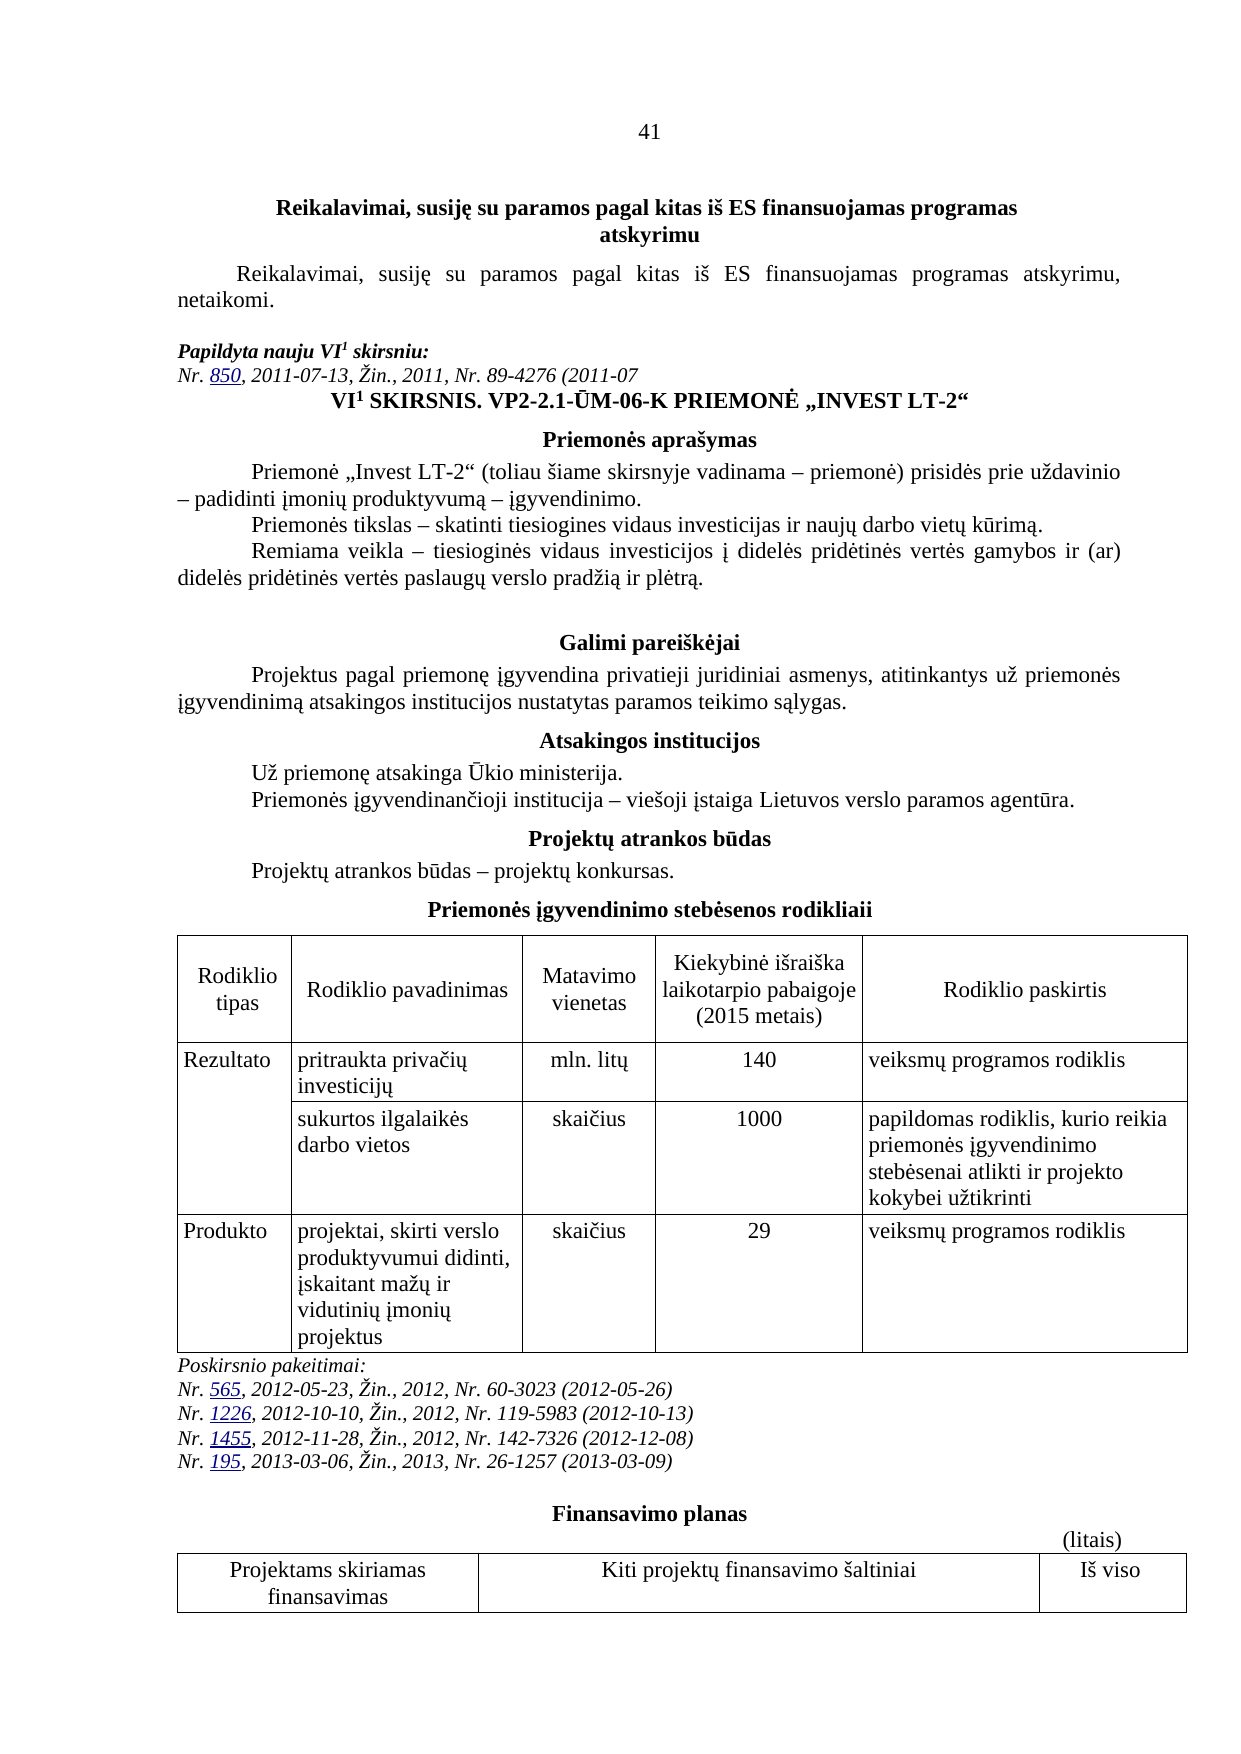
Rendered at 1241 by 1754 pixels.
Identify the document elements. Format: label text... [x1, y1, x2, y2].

table_header Kiekybinė išraiška laikotarpio pabaigoje (2015 metais) [656, 936, 862, 1042]
table_cell 140 [656, 1043, 862, 1101]
text (litais) [215, 1526, 1122, 1553]
text Galimi pareiškėjai [177, 629, 1122, 655]
text Reikalavimai, susiję su paramos pagal kitas iš ES finansuojamas programas atskyrimu [177, 194, 1122, 247]
table_cell Produkto [178, 1215, 291, 1352]
table_cell mln. litų [523, 1043, 655, 1101]
text Nr. 850, 2011-07-13, Žin., 2011, Nr. 89-4276 (2011-07 [177, 363, 1122, 387]
table_header Rodiklio tipas [178, 936, 291, 1042]
text Remiama veikla – tiesioginės vidaus investicijos į didelės pridėtinės vertės gamybos ir (ar) didelės pridėtinės vertės paslaugų verslo pradžią ir plėtrą. [177, 537, 1122, 590]
table_cell skaičius [523, 1102, 655, 1213]
text Priemonės įgyvendinančioji institucija – viešoji įstaiga Lietuvos verslo paramos agentūra. [177, 786, 1122, 812]
text Papildyta nauju VI1 skirsniu: [177, 339, 1122, 363]
table_header Matavimo vienetas [523, 936, 655, 1042]
table_cell veiksmų programos rodiklis [863, 1043, 1187, 1101]
table_header Iš viso [1040, 1554, 1186, 1612]
text Nr. 565, 2012-05-23, Žin., 2012, Nr. 60-3023 (2012-05-26) [177, 1377, 1122, 1401]
table_cell skaičius [523, 1215, 655, 1352]
text Poskirsnio pakeitimai: [177, 1353, 1122, 1377]
table_cell projektai, skirti verslo produktyvumui didinti, įskaitant mažų ir vidutinių įmonių projektus [292, 1215, 522, 1352]
table_cell papildomas rodiklis, kurio reikia priemonės įgyvendinimo stebėsenai atlikti ir projekto kokybei užtikrinti [863, 1102, 1187, 1213]
table_cell sukurtos ilgalaikės darbo vietos [292, 1102, 522, 1213]
text Finansavimo planas [177, 1500, 1122, 1526]
text Projektų atrankos būdas [177, 824, 1122, 851]
table_header Kiti projektų finansavimo šaltiniai [479, 1554, 1039, 1612]
table_cell veiksmų programos rodiklis [863, 1215, 1187, 1352]
table_cell 1000 [656, 1102, 862, 1213]
text Priemonės įgyvendinimo stebėsenos rodikliaii [177, 896, 1122, 922]
text Priemonė „Invest LT-2“ (toliau šiame skirsnyje vadinama – priemonė) prisidės prie uždavinio – padidinti įmonių produktyvumą – įgyvendinimo. [177, 458, 1122, 511]
table_cell pritraukta privačių investicijų [292, 1043, 522, 1101]
table_header Rodiklio pavadinimas [292, 936, 522, 1042]
text VI1 SKIRSNIS. VP2-2.1-ŪM-06-K PRIEMONĖ „INVEST LT-2“ [177, 387, 1122, 413]
table_header Rodiklio paskirtis [863, 936, 1187, 1042]
text Priemonės tikslas – skatinti tiesiogines vidaus investicijas ir naujų darbo vietų kūrimą. [177, 511, 1122, 537]
subtitle Reikalavimai, susiję su paramos pagal kitas iš ES finansuojamas programas atskyrimu, netaikomi. [177, 260, 1122, 312]
table_cell 29 [656, 1215, 862, 1352]
text Priemonės aprašymas [177, 426, 1122, 452]
text Projektus pagal priemonę įgyvendina privatieji juridiniai asmenys, atitinkantys už priemonės įgyvendinimą atsakingos institucijos nustatytas paramos teikimo sąlygas. [177, 662, 1122, 714]
text Nr. 1226, 2012-10-10, Žin., 2012, Nr. 119-5983 (2012-10-13) [177, 1401, 1122, 1425]
text Atsakingos institucijos [177, 727, 1122, 753]
text Nr. 1455, 2012-11-28, Žin., 2012, Nr. 142-7326 (2012-12-08) [177, 1425, 1122, 1449]
text Projektų atrankos būdas – projektų konkursas. [177, 857, 1122, 883]
text Už priemonę atsakinga Ūkio ministerija. [177, 759, 1122, 786]
text Nr. 195, 2013-03-06, Žin., 2013, Nr. 26-1257 (2013-03-09) [177, 1449, 1122, 1473]
table_header Projektams skiriamas finansavimas [178, 1554, 478, 1612]
table_cell Rezultato [178, 1043, 291, 1213]
